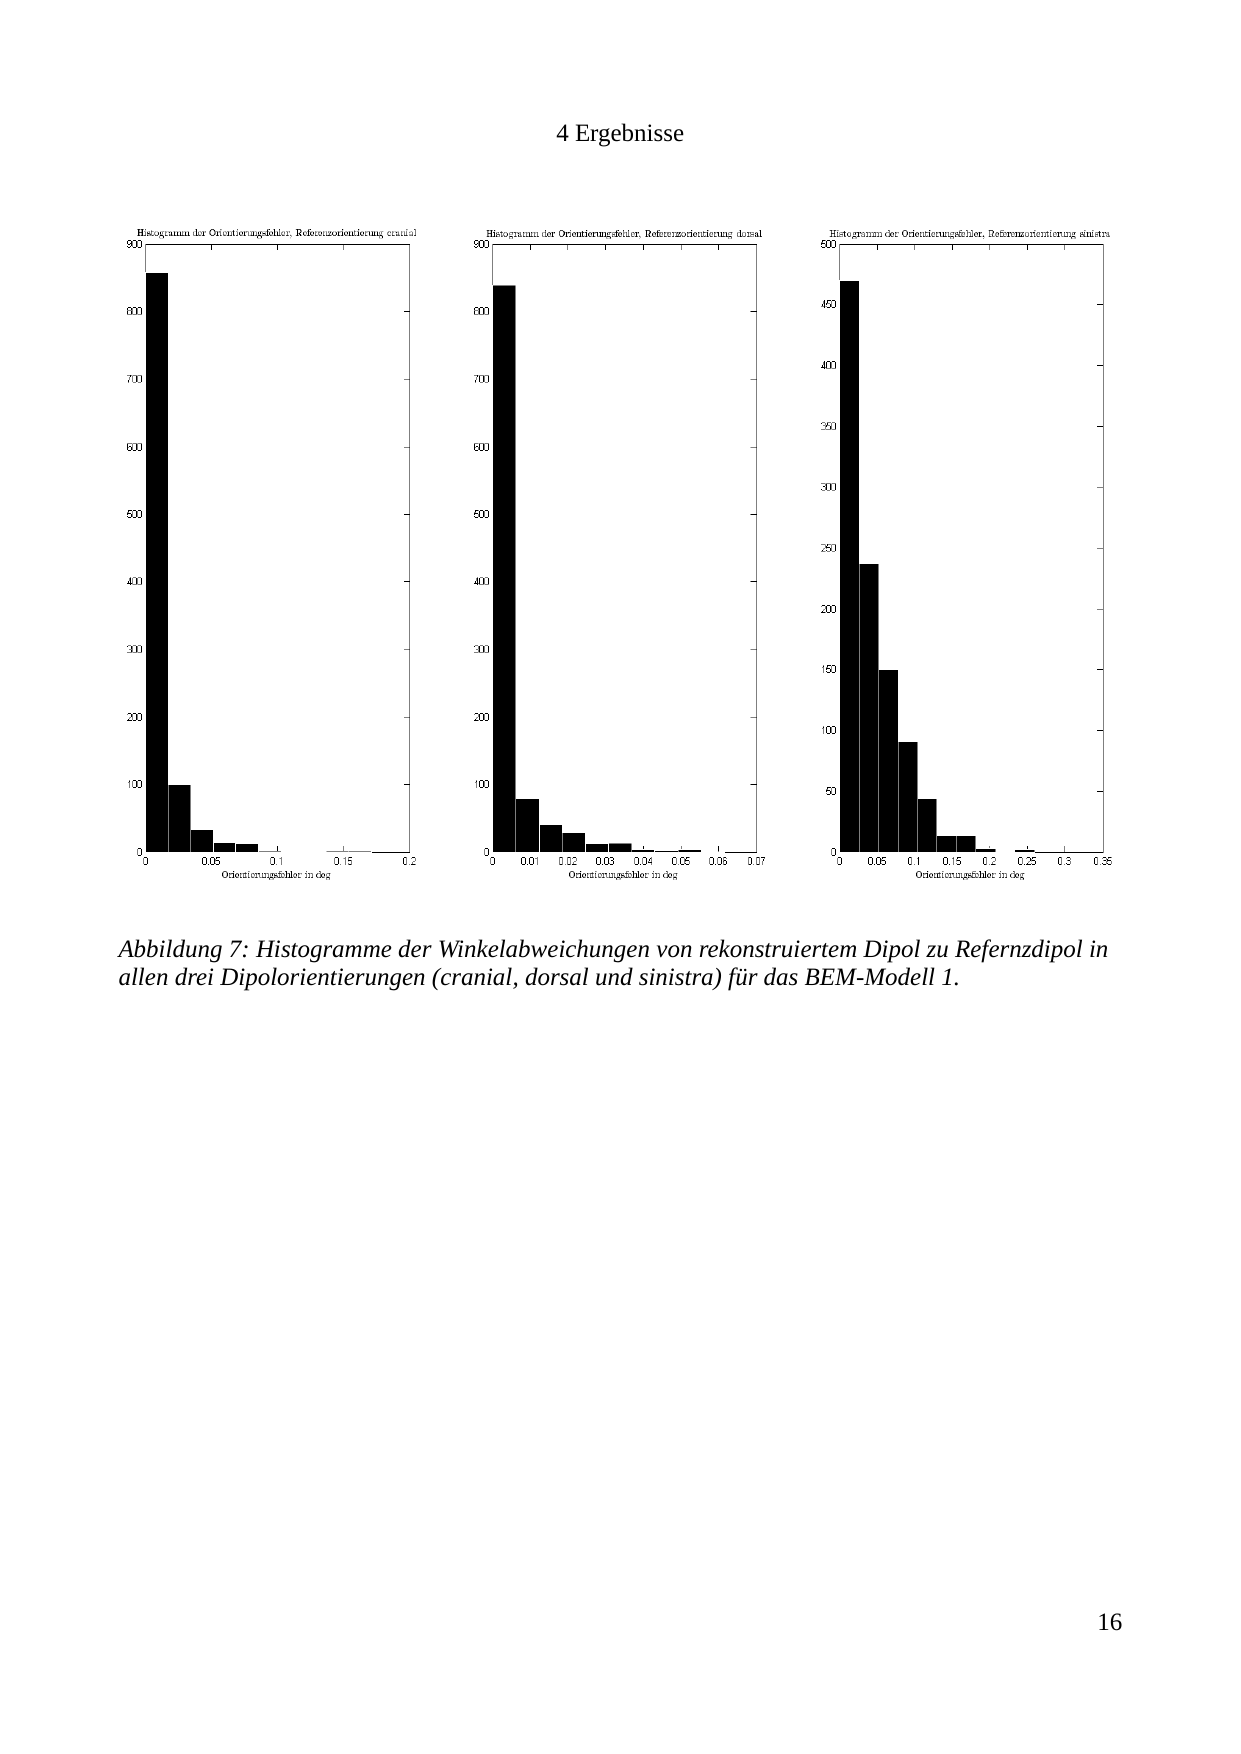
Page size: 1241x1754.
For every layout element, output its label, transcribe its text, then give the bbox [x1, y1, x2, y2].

picture [118, 188, 1122, 934]
text Abbildung 7: Histogramme der Winkelabweichungen von rekonstruiertem Dipol zu Refernzdipol in allen drei Dipolorientierungen (cranial, dorsal und sinistra) für das BEM-Modell 1. [118, 934, 1122, 991]
